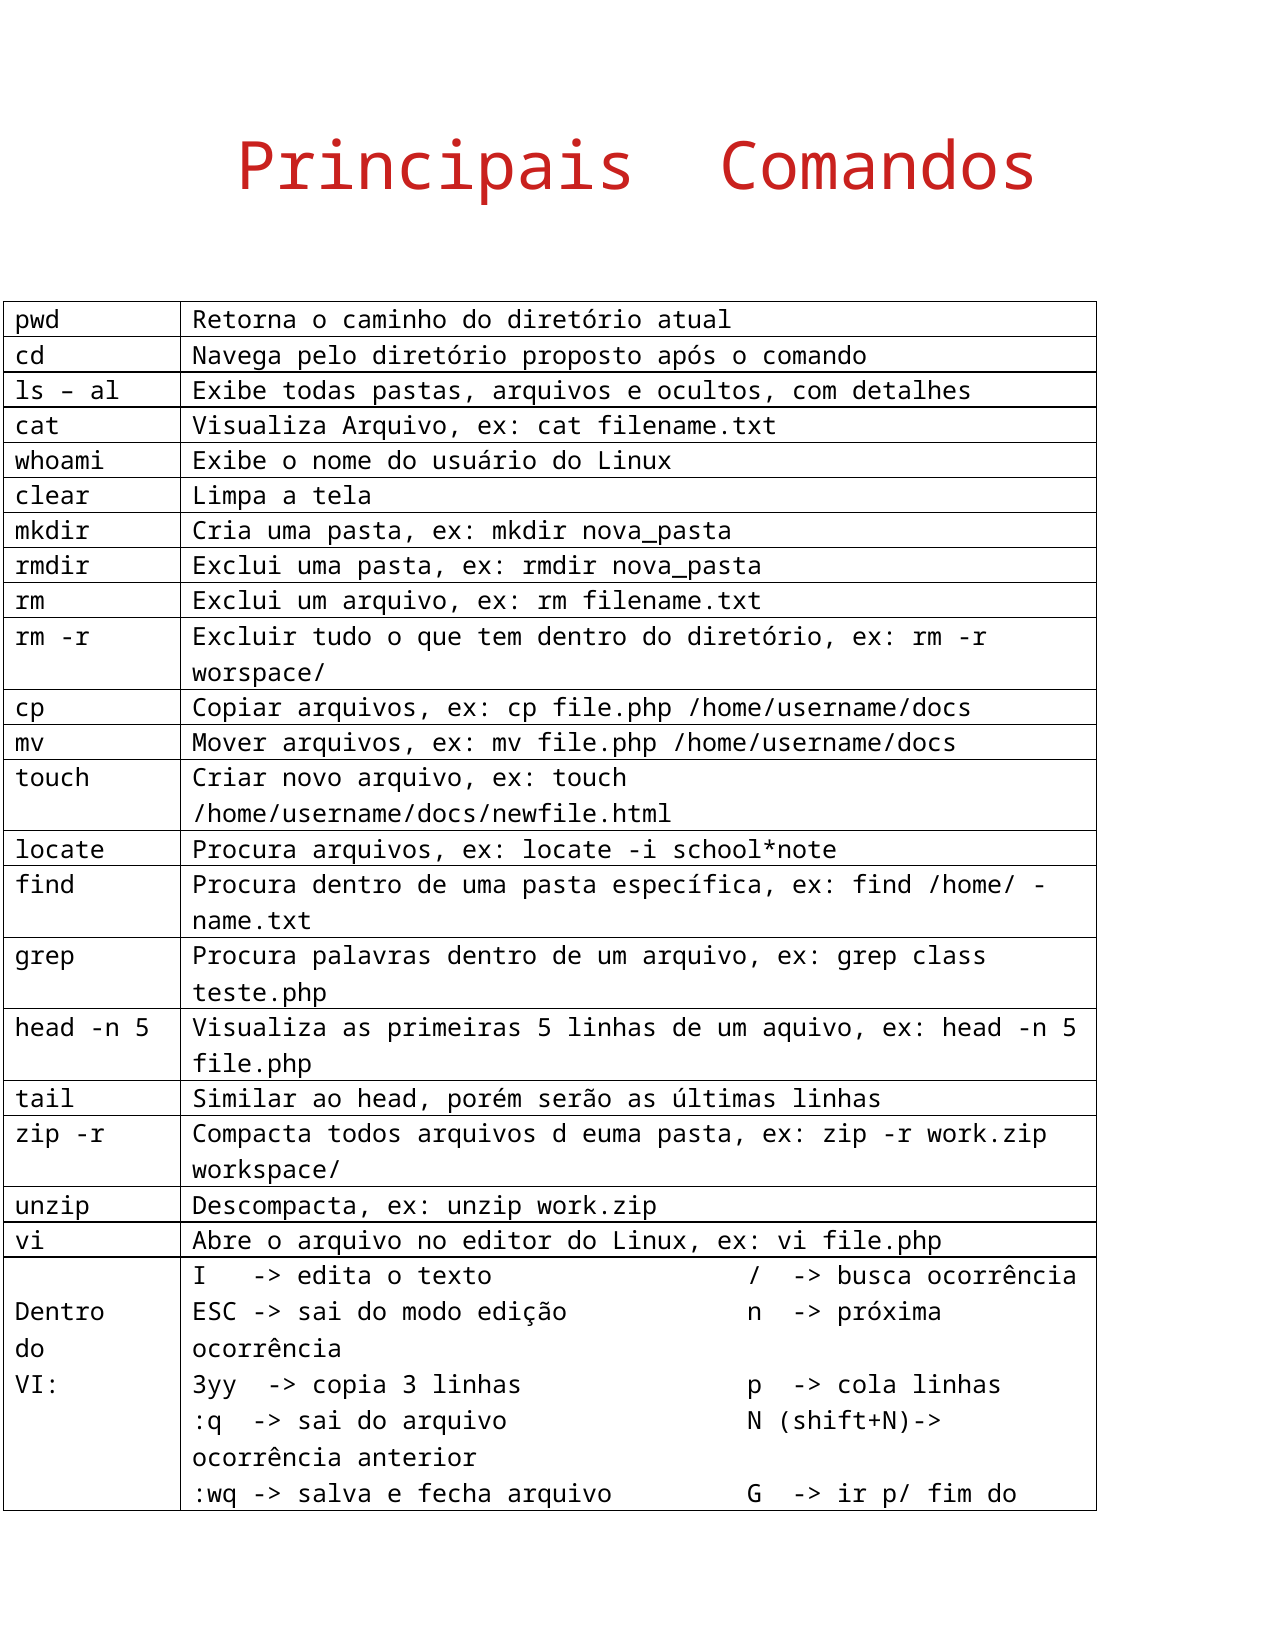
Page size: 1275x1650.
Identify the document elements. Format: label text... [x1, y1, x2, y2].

table_cell locate [4, 831, 180, 865]
table_cell rm -r [4, 618, 180, 688]
table_cell mkdir [4, 513, 180, 547]
table_cell zip -r [4, 1116, 180, 1186]
table_cell Cria uma pasta, ex: mkdir nova_pasta [181, 513, 1096, 547]
table_cell grep [4, 938, 180, 1008]
table_cell Excluir tudo o que tem dentro do diretório, ex: rm -r worspace/ [181, 618, 1096, 688]
table_cell find [4, 866, 180, 937]
table_cell unzip [4, 1187, 180, 1221]
table_cell rm [4, 583, 180, 617]
table_cell Navega pelo diretório proposto após o comando [181, 337, 1096, 371]
table_cell Procura palavras dentro de um arquivo, ex: grep class teste.php [181, 938, 1096, 1008]
table_cell Copiar arquivos, ex: cp file.php /home/username/docs [181, 690, 1096, 724]
table_cell ls – al [4, 373, 180, 406]
table_cell head -n 5 [4, 1009, 180, 1080]
table_cell cp [4, 690, 180, 724]
table_cell Abre o arquivo no editor do Linux, ex: vi file.php [181, 1223, 1096, 1256]
table_cell Procura arquivos, ex: locate -i school*note [181, 831, 1096, 865]
table_cell rmdir [4, 548, 180, 582]
table_cell Visualiza as primeiras 5 linhas de um aquivo, ex: head -n 5 file.php [181, 1009, 1096, 1080]
table_cell Limpa a tela [181, 478, 1096, 512]
table_header Retorna o caminho do diretório atual [181, 302, 1096, 336]
table_cell whoami [4, 443, 180, 477]
table_cell Exclui uma pasta, ex: rmdir nova_pasta [181, 548, 1096, 582]
table_cell Exclui um arquivo, ex: rm filename.txt [181, 583, 1096, 617]
table_cell Criar novo arquivo, ex: touch /home/username/docs/newfile.html [181, 760, 1096, 830]
table_cell Procura dentro de uma pasta específica, ex: find /home/ -name.txt [181, 866, 1096, 937]
table_cell I -> edita o texto / -> busca ocorrência ESC -> sai do modo edição n -> próxima ocorrência 3yy -> copia 3 linhas p -> cola linhas :q -> sai do arquivo N (shift+N)-> ocorrência anterior :wq -> salva e fecha arquivo G -> ir p/ fim do [181, 1258, 1096, 1510]
table_cell cd [4, 337, 180, 371]
table_cell Visualiza Arquivo, ex: cat filename.txt [181, 408, 1096, 442]
table_cell tail [4, 1081, 180, 1115]
table_cell cat [4, 408, 180, 442]
table_cell Compacta todos arquivos d euma pasta, ex: zip -r work.zip workspace/ [181, 1116, 1096, 1186]
table_cell Exibe o nome do usuário do Linux [181, 443, 1096, 477]
table_cell Exibe todas pastas, arquivos e ocultos, com detalhes [181, 373, 1096, 406]
table_cell Descompacta, ex: unzip work.zip [181, 1187, 1096, 1221]
table_cell clear [4, 478, 180, 512]
table_cell Mover arquivos, ex: mv file.php /home/username/docs [181, 725, 1096, 759]
table_cell mv [4, 725, 180, 759]
table_cell Similar ao head, porém serão as últimas linhas [181, 1081, 1096, 1115]
table_cell touch [4, 760, 180, 830]
table_cell vi [4, 1223, 180, 1256]
table_cell Dentro do VI: [4, 1258, 180, 1510]
table_header pwd [4, 302, 180, 336]
text Principais Comandos [118, 118, 1157, 209]
